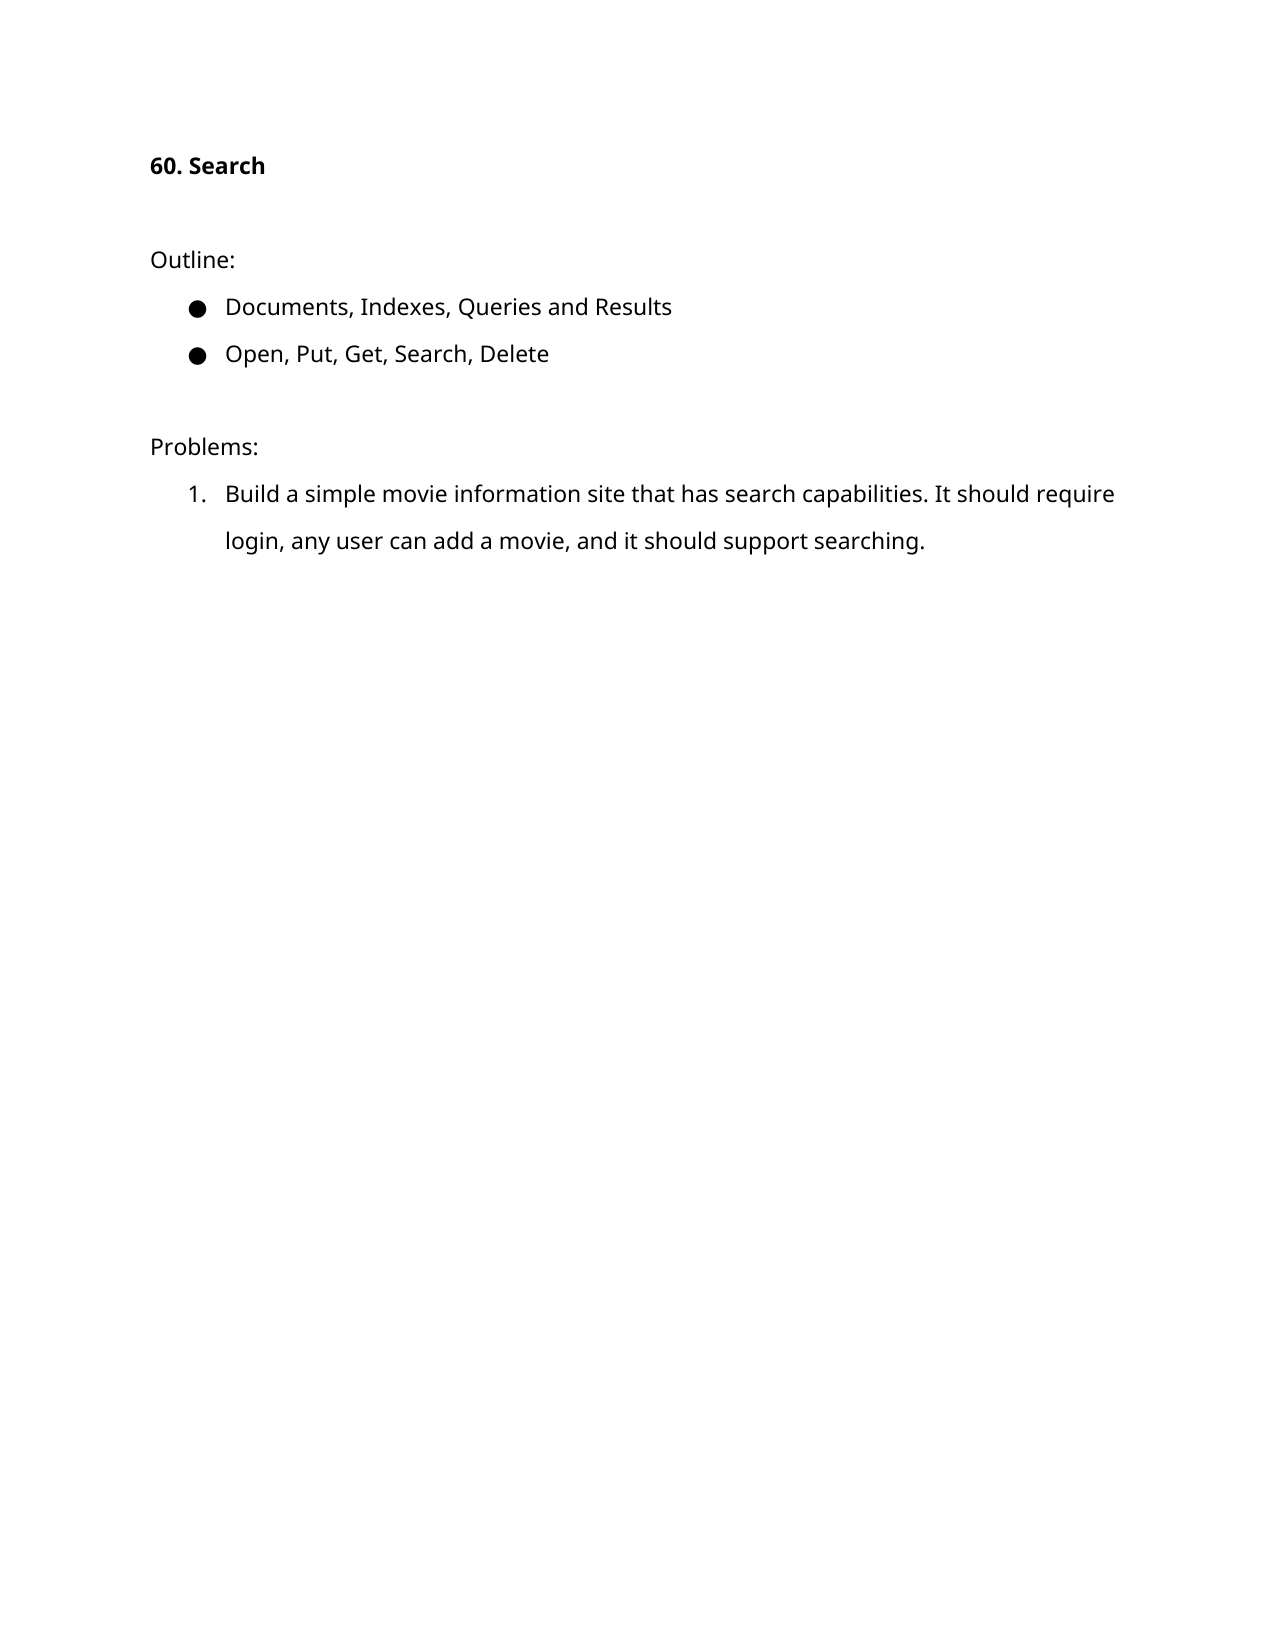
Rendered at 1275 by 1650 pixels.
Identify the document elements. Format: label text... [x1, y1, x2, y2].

text 60. Search [150, 150, 1125, 181]
list Documents, Indexes, Queries and Results [187, 291, 1125, 322]
list Build a simple movie information site that has search capabilities. It should require login, any user can add a movie, and it should support searching. [187, 478, 1125, 556]
list Open, Put, Get, Search, Delete [187, 337, 1125, 369]
text Problems: [150, 431, 1125, 462]
text Outline: [150, 244, 1125, 275]
